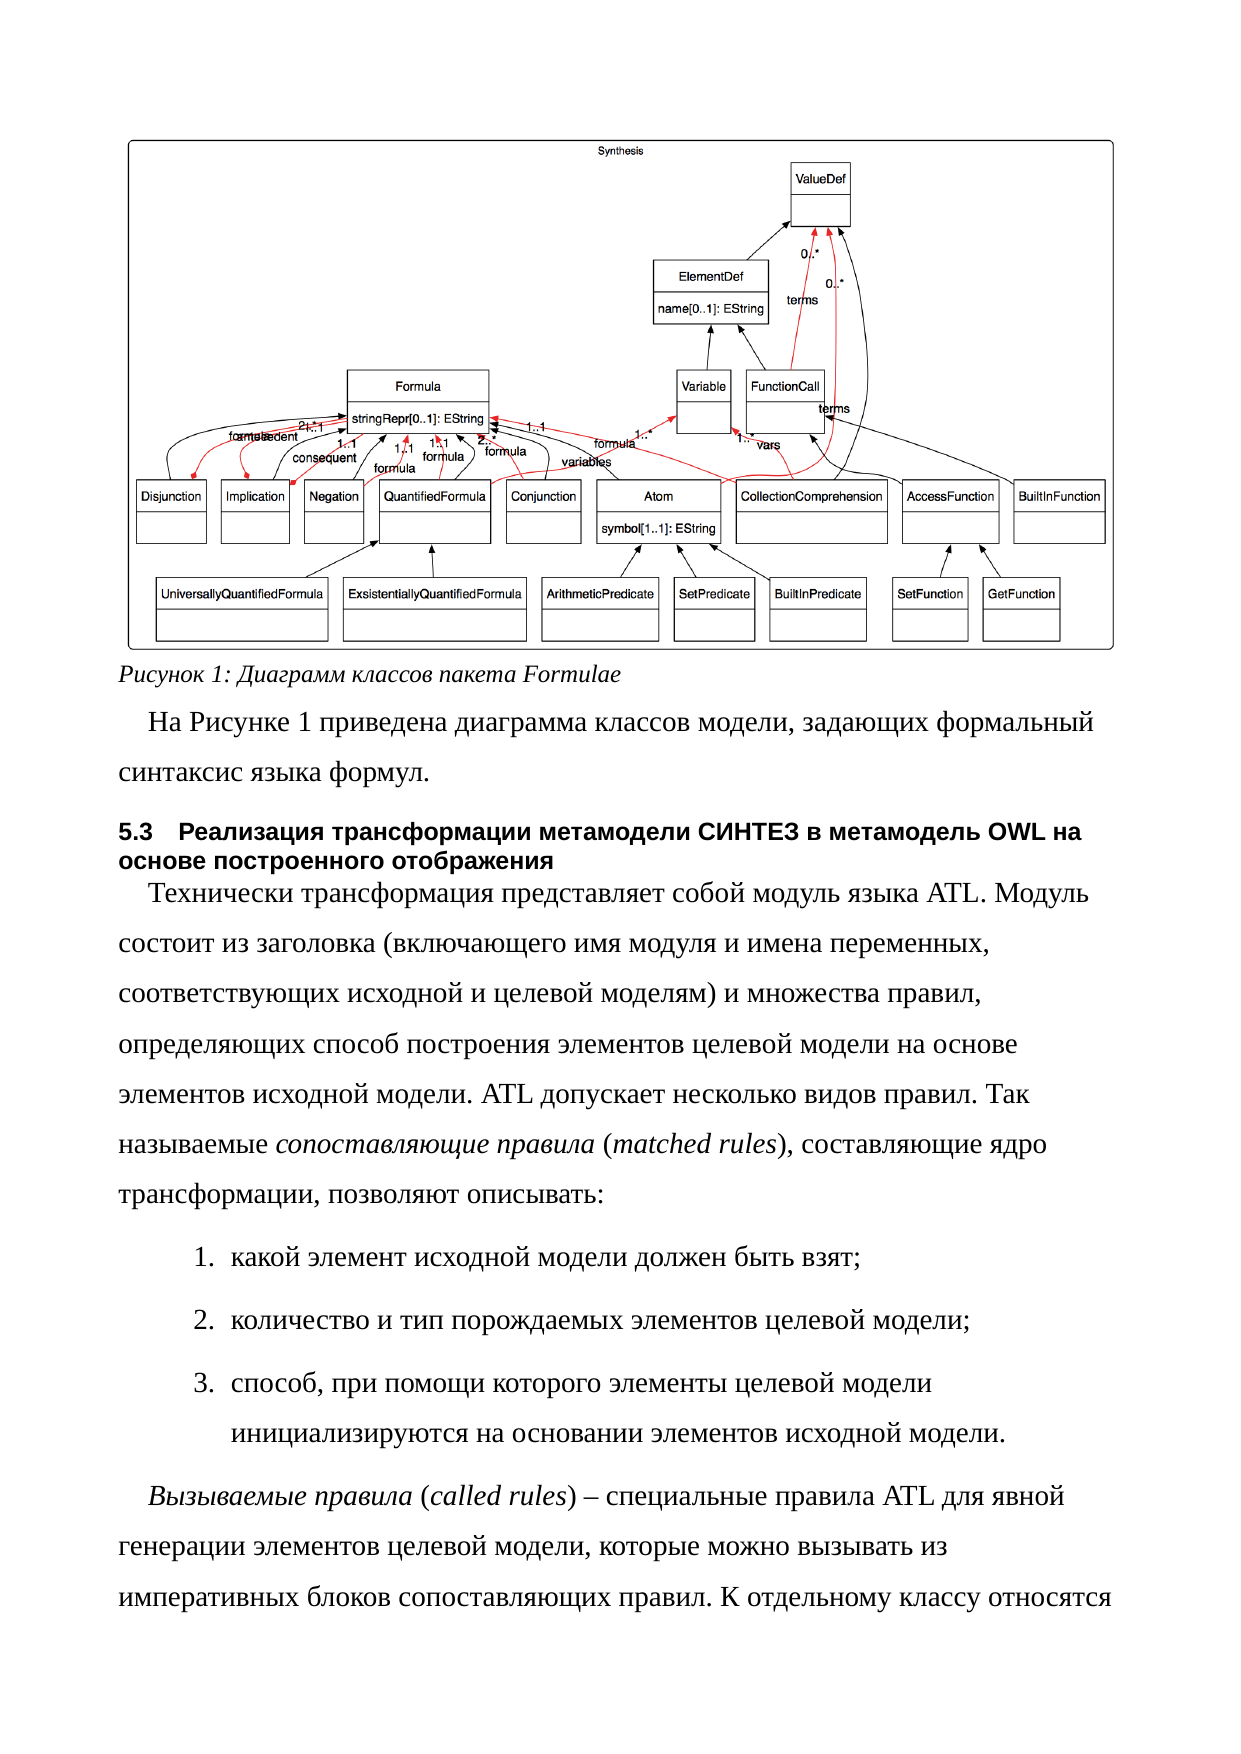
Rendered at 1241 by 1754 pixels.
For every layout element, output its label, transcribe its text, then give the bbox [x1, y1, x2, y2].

text [118, 118, 1122, 130]
list количество и тип порождаемых элементов целевой модели; [193, 1302, 1122, 1336]
text Вызываемые правила (called rules) – специальные правила ATL для явной генерации элементов целевой модели, которые можно вызывать из императивных блоков сопоставляющих правил. К отдельному классу относятся [118, 1478, 1122, 1612]
text Рисунок 1: Диаграмм классов пакета Formulae [118, 659, 1122, 687]
list какой элемент исходной модели должен быть взят; [193, 1239, 1122, 1273]
picture [118, 130, 1123, 659]
text Технически трансформация представляет собой модуль языка ATL. Модуль состоит из заголовка (включающего имя модуля и имена переменных, соответствующих исходной и целевой моделям) и множества правил, определяющих способ построения элементов целевой модели на основе элементов исходной модели. ATL допускает несколько видов правил. Так называемые сопоставляющие правила (matched rules), составляющие ядро трансформации, позволяют описывать: [118, 875, 1122, 1210]
list способ, при помощи которого элементы целевой модели инициализируются на основании элементов исходной модели. [193, 1365, 1122, 1449]
subtitle Реализация трансформации метамодели СИНТЕЗ в метамодель OWL на основе построенного отображения [118, 817, 1122, 875]
text На Рисунке 1 приведена диаграмма классов модели, задающих формальный синтаксис языка формул. [118, 687, 1122, 788]
